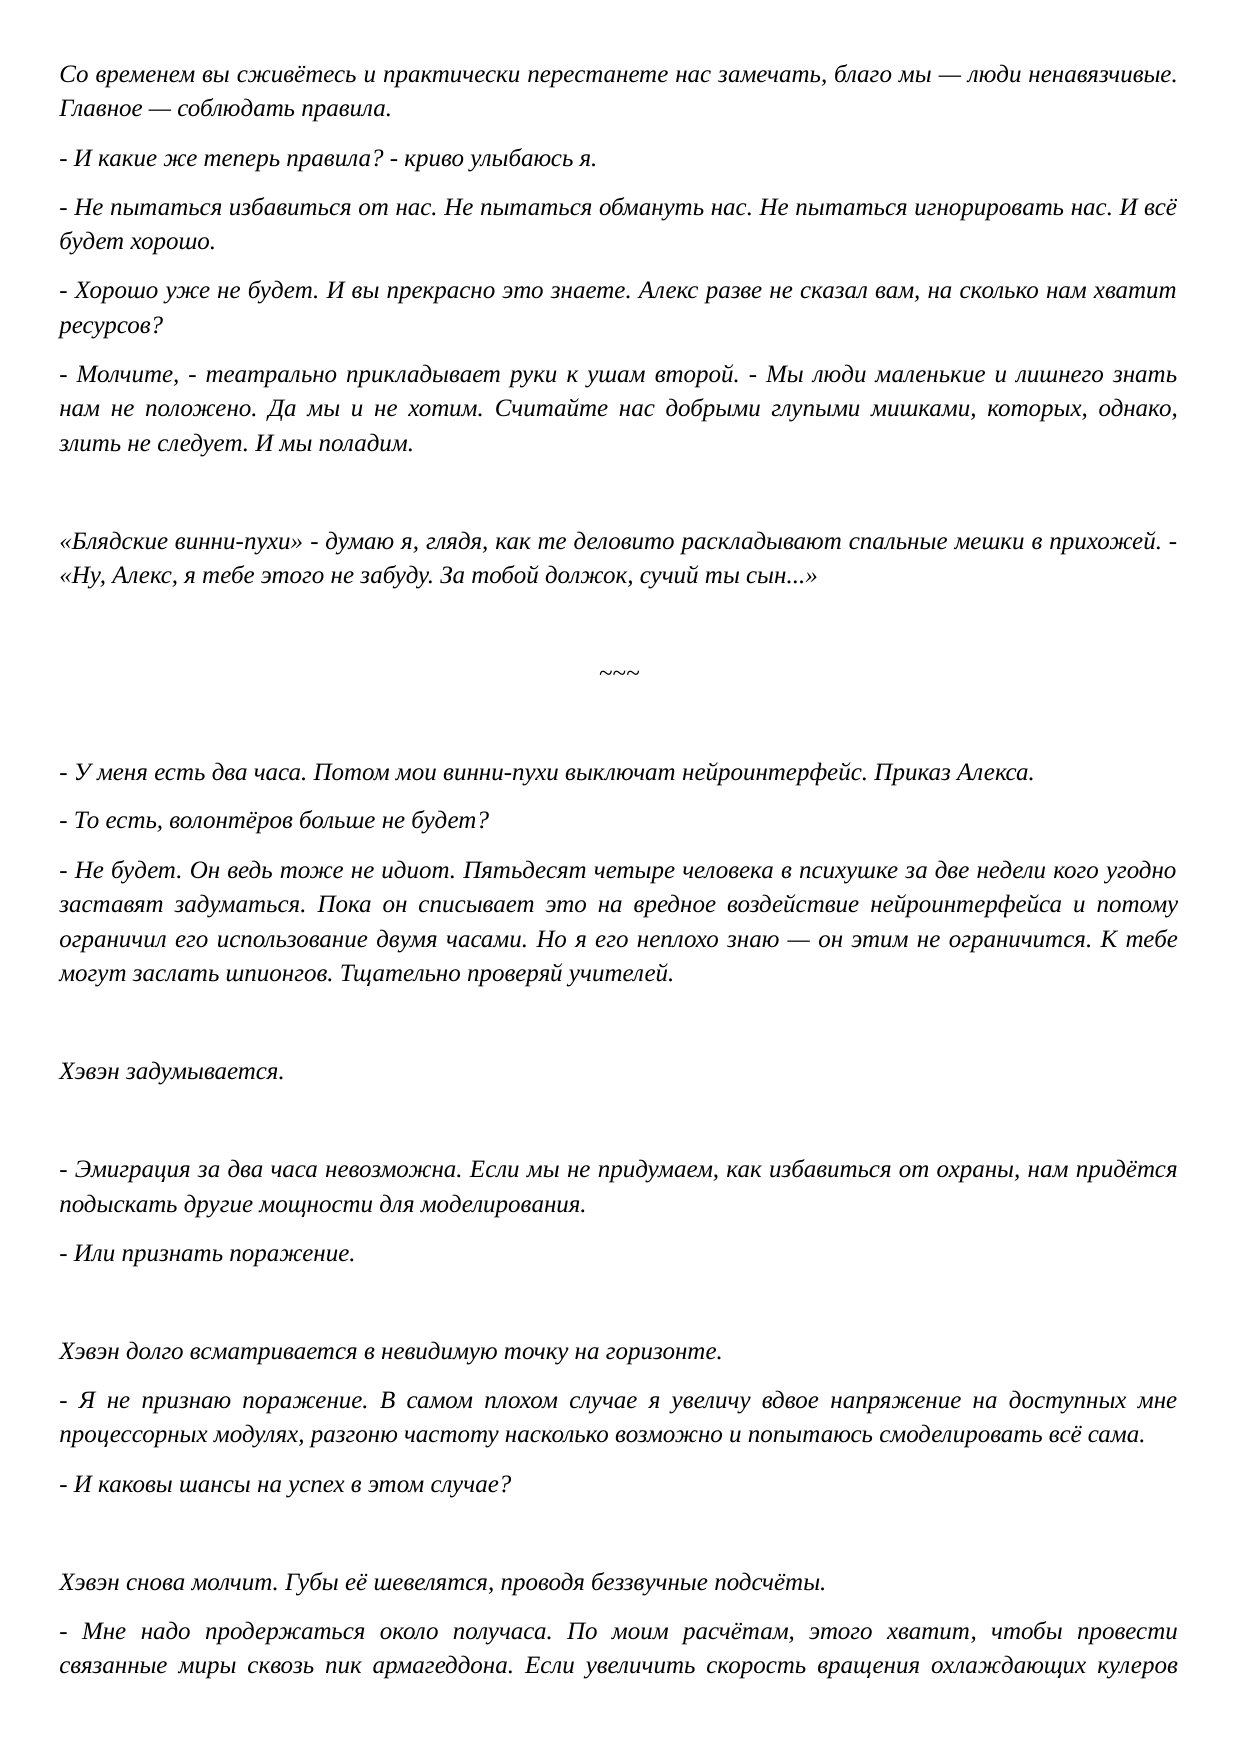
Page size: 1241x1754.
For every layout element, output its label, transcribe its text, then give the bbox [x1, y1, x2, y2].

text - Не пытаться избавиться от нас. Не пытаться обмануть нас. Не пытаться игнорировать нас. И всё будет хорошо. [59, 192, 1181, 255]
text «Блядские винни-пухи» - думаю я, глядя, как те деловито раскладывают спальные мешки в прихожей. - «Ну, Алекс, я тебе этого не забуду. За тобой должок, сучий ты сын...» [59, 526, 1181, 589]
text - У меня есть два часа. Потом мои винни-пухи выключат нейроинтерфейс. Приказ Алекса. [59, 757, 1181, 785]
text ~~~ [59, 658, 1181, 687]
text Хэвэн задумывается. [59, 1056, 1181, 1085]
text - Или признать поражение. [59, 1238, 1181, 1267]
text - И каковы шансы на успех в этом случае? [59, 1469, 1181, 1497]
text - Молчите, - театрально прикладывает руки к ушам второй. - Мы люди маленькие и лишнего знать нам не положено. Да мы и не хотим. Считайте нас добрыми глупыми мишками, которых, однако, злить не следует. И мы поладим. [59, 359, 1181, 456]
text - Я не признаю поражение. В самом плохом случае я увеличу вдвое напряжение на доступных мне процессорных модулях, разгоню частоту насколько возможно и попытаюсь смоделировать всё сама. [59, 1385, 1181, 1448]
text - Хорошо уже не будет. И вы прекрасно это знаете. Алекс разве не сказал вам, на сколько нам хватит ресурсов? [59, 275, 1181, 338]
text - Эмиграция за два часа невозможна. Если мы не придумаем, как избавиться от охраны, нам придётся подыскать другие мощности для моделирования. [59, 1154, 1181, 1218]
text Со временем вы сживётесь и практически перестанете нас замечать, благо мы — люди ненавязчивые. Главное — соблюдать правила. [59, 59, 1181, 122]
text - То есть, волонтёров больше не будет? [59, 806, 1181, 834]
text Хэвэн долго всматривается в невидимую точку на горизонте. [59, 1336, 1181, 1365]
text - Не будет. Он ведь тоже не идиот. Пятьдесят четыре человека в психушке за две недели кого угодно заставят задуматься. Пока он списывает это на вредное воздействие нейроинтерфейса и потому ограничил его использование двумя часами. Но я его неплохо знаю — он этим не ограничится. К тебе могут заслать шпионгов. Тщательно проверяй учителей. [59, 855, 1181, 987]
text Хэвэн снова молчит. Губы её шевелятся, проводя беззвучные подсчёты. [59, 1567, 1181, 1596]
text - И какие же теперь правила? - криво улыбаюсь я. [59, 143, 1181, 171]
text - Мне надо продержаться около получаса. По моим расчётам, этого хватит, чтобы провести связанные миры сквозь пик армагеддона. Если увеличить скорость вращения охлаждающих кулеров [59, 1616, 1181, 1679]
